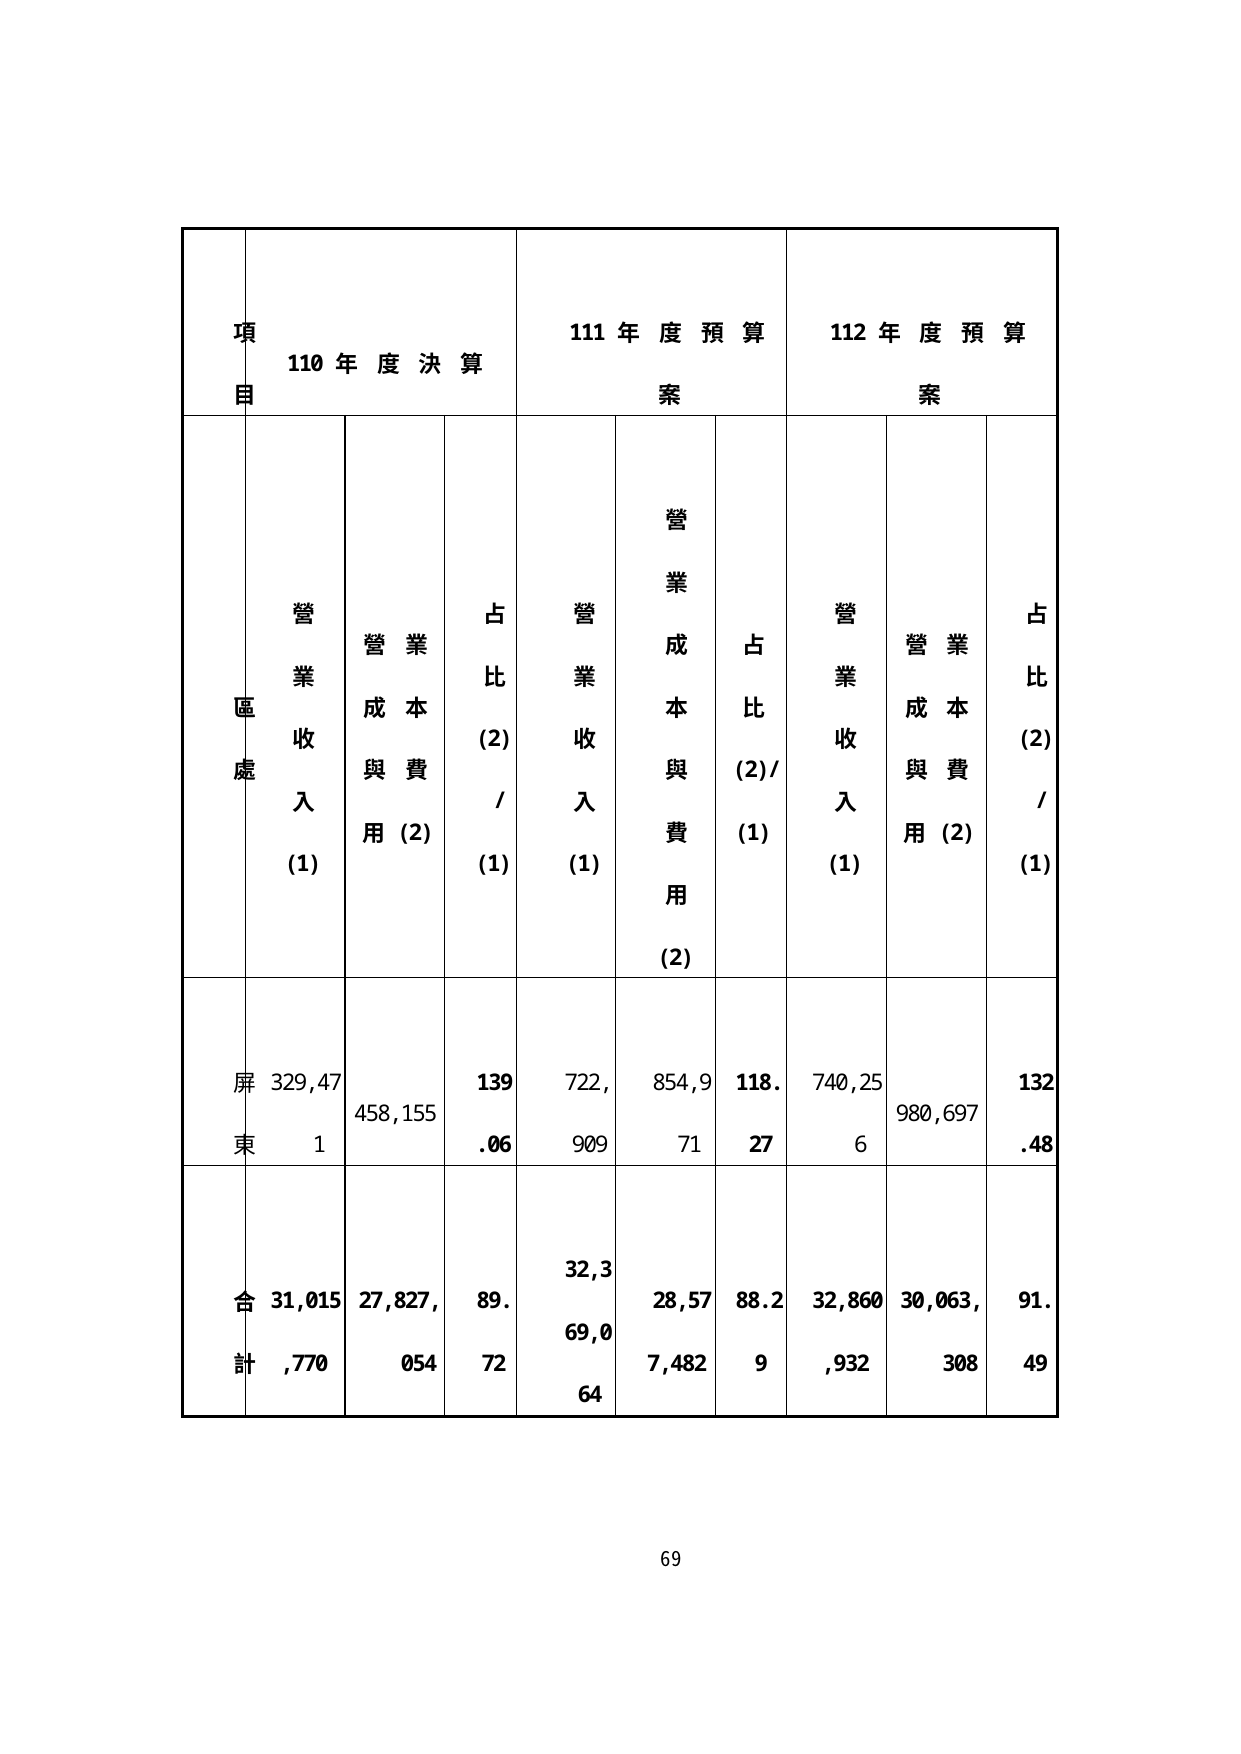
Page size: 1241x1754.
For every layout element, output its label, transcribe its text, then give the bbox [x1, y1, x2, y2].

table_cell 營業收入(1) [246, 416, 344, 977]
table_header 110年度決算 [246, 230, 516, 415]
table_cell 89.72 [445, 1166, 516, 1415]
table_cell 329,471 [246, 978, 344, 1165]
table_cell 980,697 [887, 978, 986, 1165]
table_cell 91.49 [987, 1166, 1056, 1415]
table_cell 30,063,308 [887, 1166, 986, 1415]
table_cell 合計 [184, 1166, 245, 1415]
table_cell 740,256 [787, 978, 886, 1165]
table_cell 132.48 [987, 978, 1056, 1165]
table_header 112年度預算案 [787, 230, 1056, 415]
table_cell 營業成本與費用(2) [346, 416, 444, 977]
table_header 項目 [239, 325, 245, 335]
table_cell 營業成本與費用(2) [616, 416, 715, 977]
table_cell 占比(2)/(1) [716, 416, 786, 977]
table_cell 營業成本與費用(2) [887, 416, 986, 977]
table_cell 27,827,054 [346, 1166, 444, 1415]
table_cell 32,369,064 [517, 1166, 615, 1415]
table_cell 占比(2)/(1) [445, 416, 516, 977]
table_cell 458,155 [346, 978, 444, 1165]
table_cell 31,015,770 [246, 1166, 344, 1415]
table_cell 區處 [238, 700, 245, 715]
table_cell 854,971 [616, 978, 715, 1165]
table_cell 139.06 [445, 978, 516, 1165]
table_cell 722,909 [517, 978, 615, 1165]
table_header 111年度預算案 [517, 230, 786, 415]
table_cell 營業收入(1) [787, 416, 886, 977]
table_cell 32,860,932 [787, 1166, 886, 1415]
table_cell 營業收入(1) [517, 416, 615, 977]
table_cell 屏東 [184, 978, 245, 1165]
table_cell 28,577,482 [616, 1166, 715, 1415]
table_header 項目 [184, 230, 245, 415]
table_cell 區處 [184, 416, 245, 977]
table_cell 占比(2)/(1) [987, 416, 1056, 977]
table_cell 118.27 [716, 978, 786, 1165]
table_cell 88.29 [716, 1166, 786, 1415]
